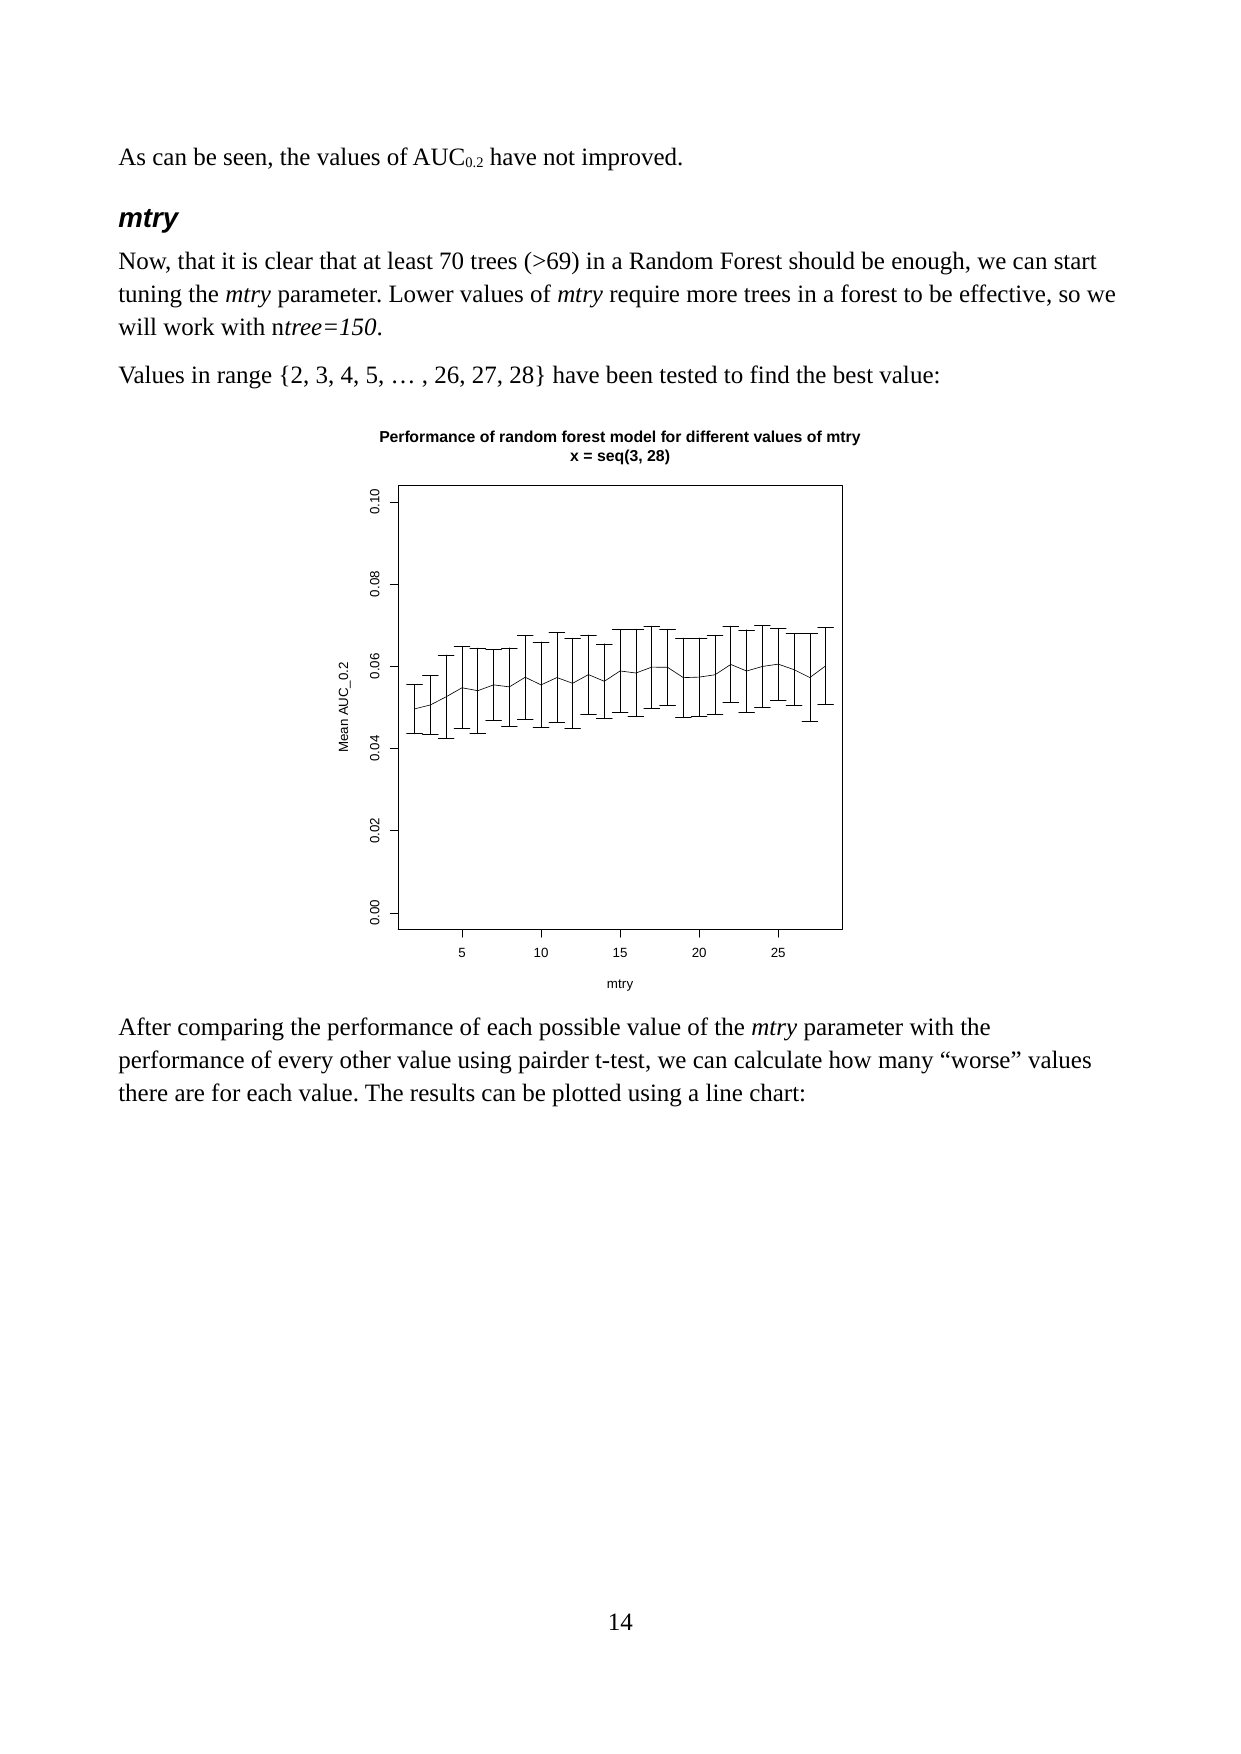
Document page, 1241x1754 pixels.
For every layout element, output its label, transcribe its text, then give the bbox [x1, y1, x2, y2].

text After comparing the performance of each possible value of the mtry parameter with the performance of every other value using pairder t-test, we can calculate how many “worse” values there are for each value. The results can be plotted using a line chart: [118, 407, 1122, 1107]
text Now, that it is clear that at least 70 trees (>69) in a Random Forest should be enough, we can start tuning the mtry parameter. Lower values of mtry require more trees in a forest to be effective, so we will work with ntree=150. [118, 246, 1122, 341]
text Values in range {2, 3, 4, 5, … , 26, 27, 28} have been tested to find the best value: [118, 360, 1122, 389]
subtitle mtry [118, 202, 1122, 234]
text As can be seen, the values of AUC0.2 have not improved. [118, 142, 1122, 171]
